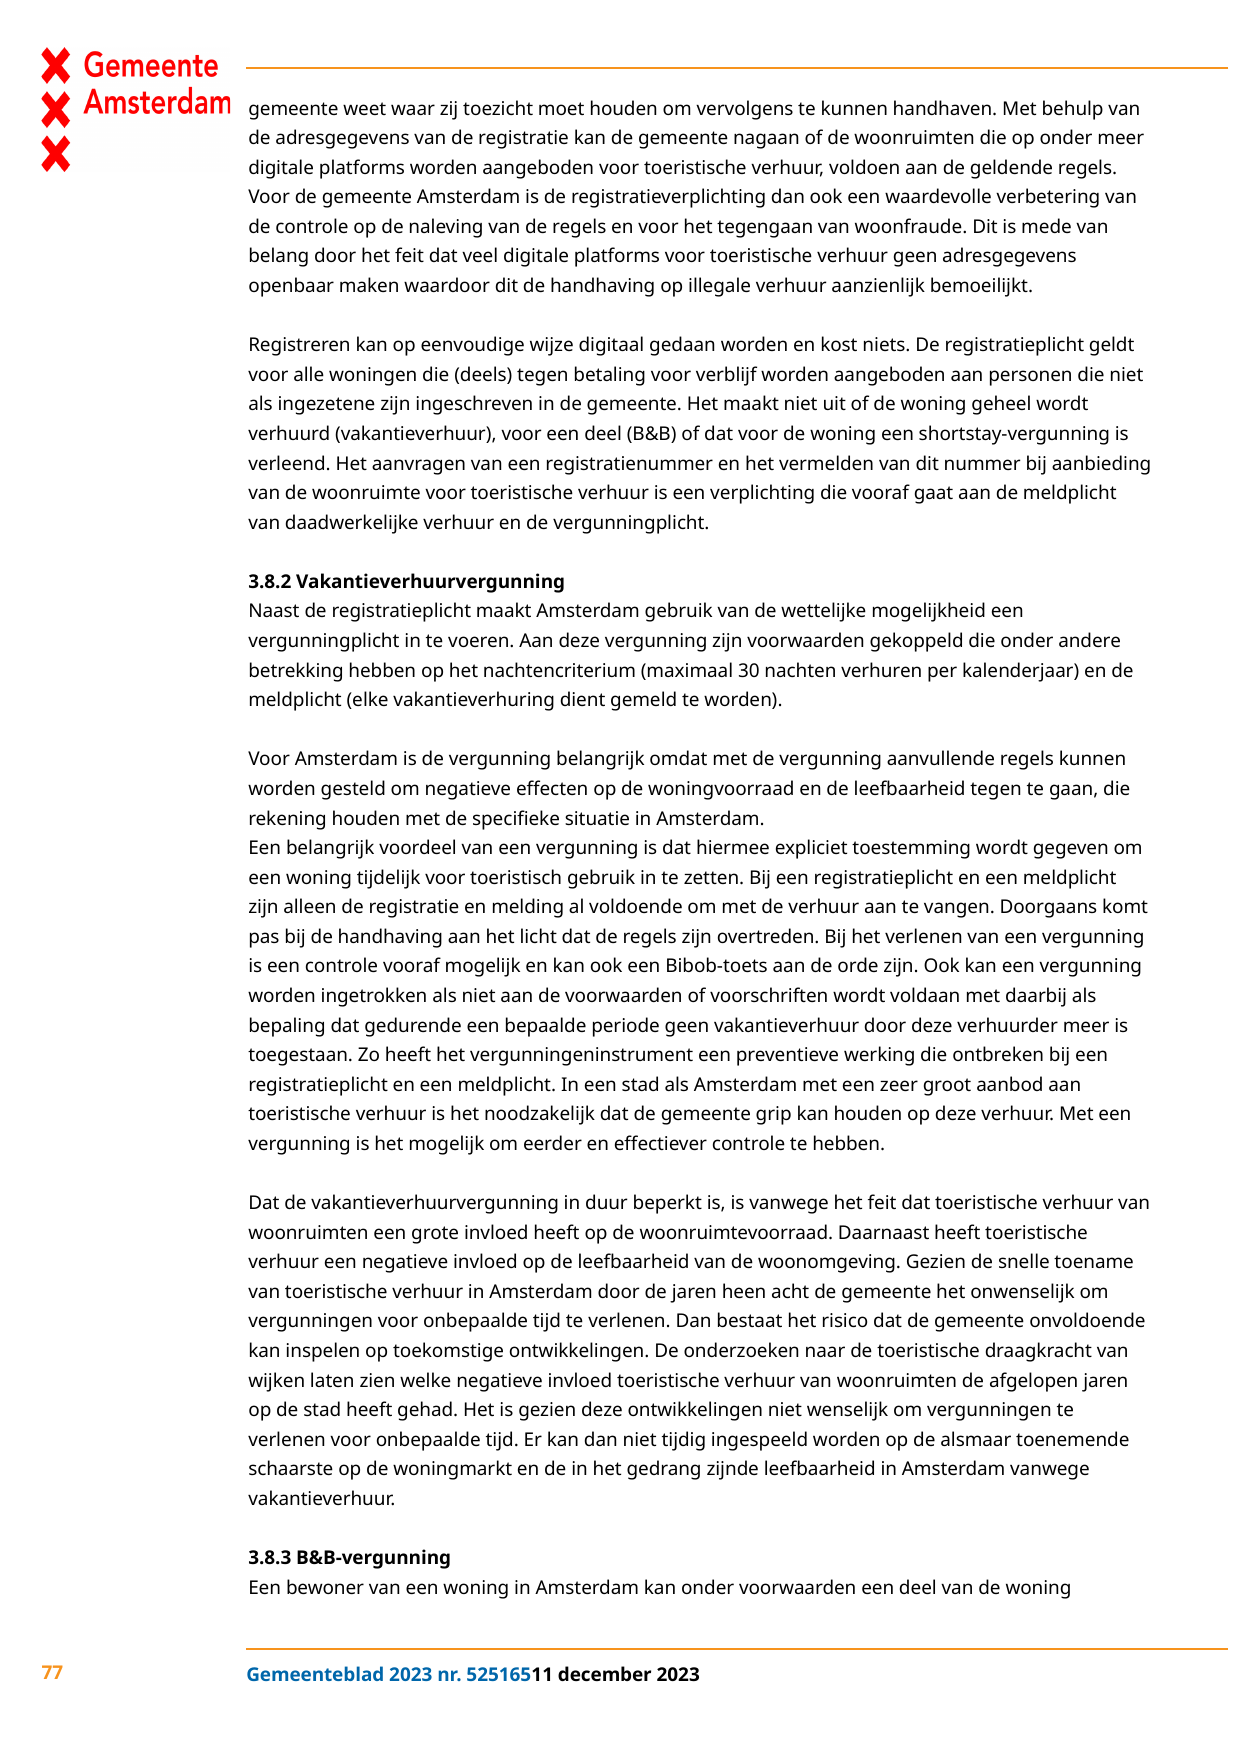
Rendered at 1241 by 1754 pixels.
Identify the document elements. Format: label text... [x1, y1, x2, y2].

text Naast de registratieplicht maakt Amsterdam gebruik van de wettelijke mogelijkheid een vergunningplicht in te voeren. Aan deze vergunning zijn voorwaarden gekoppeld die onder andere betrekking hebben op het nachtencriterium (maximaal 30 nachten verhuren per kalenderjaar) en de meldplicht (elke vakantieverhuring dient gemeld te worden). [248, 598, 1152, 712]
text Dat de vakantieverhuurvergunning in duur beperkt is, is vanwege het feit dat toeristische verhuur van woonruimten een grote invloed heeft op de woonruimtevoorraad. Daarnaast heeft toeristische verhuur een negatieve invloed op de leefbaarheid van de woonomgeving. Gezien de snelle toename van toeristische verhuur in Amsterdam door de jaren heen acht de gemeente het onwenselijk om vergunningen voor onbepaalde tijd te verlenen. Dan bestaat het risico dat de gemeente onvoldoende kan inspelen op toekomstige ontwikkelingen. De onderzoeken naar de toeristische draagkracht van wijken laten zien welke negatieve invloed toeristische verhuur van woonruimten de afgelopen jaren op de stad heeft gehad. Het is gezien deze ontwikkelingen niet wenselijk om vergunningen te verlenen voor onbepaalde tijd. Er kan dan niet tijdig ingespeeld worden op de alsmaar toenemende schaarste op de woningmarkt en de in het gedrang zijnde leefbaarheid in Amsterdam vanwege vakantieverhuur. [248, 1189, 1152, 1511]
text Registreren kan op eenvoudige wijze digitaal gedaan worden en kost niets. De registratieplicht geldt voor alle woningen die (deels) tegen betaling voor verblijf worden aangeboden aan personen die niet als ingezetene zijn ingeschreven in de gemeente. Het maakt niet uit of de woning geheel wordt verhuurd (vakantieverhuur), voor een deel (B&B) of dat voor de woning een shortstay-vergunning is verleend. Het aanvragen van een registratienummer en het vermelden van dit nummer bij aanbieding van de woonruimte voor toeristische verhuur is een verplichting die vooraf gaat aan de meldplicht van daadwerkelijke verhuur en de vergunningplicht. [248, 331, 1152, 535]
text Een belangrijk voordeel van een vergunning is dat hiermee expliciet toestemming wordt gegeven om een woning tijdelijk voor toeristisch gebruik in te zetten. Bij een registratieplicht en een meldplicht zijn alleen de registratie en melding al voldoende om met de verhuur aan te vangen. Doorgaans komt pas bij de handhaving aan het licht dat de regels zijn overtreden. Bij het verlenen van een vergunning is een controle vooraf mogelijk en kan ook een Bibob-toets aan de orde zijn. Ook kan een vergunning worden ingetrokken als niet aan de voorwaarden of voorschriften wordt voldaan met daarbij als bepaling dat gedurende een bepaalde periode geen vakantieverhuur door deze verhuurder meer is toegestaan. Zo heeft het vergunningeninstrument een preventieve werking die ontbreken bij een registratieplicht en een meldplicht. In een stad als Amsterdam met een zeer groot aanbod aan toeristische verhuur is het noodzakelijk dat de gemeente grip kan houden op deze verhuur. Met een vergunning is het mogelijk om eerder en effectiever controle te hebben. [248, 834, 1152, 1156]
text Voor Amsterdam is de vergunning belangrijk omdat met de vergunning aanvullende regels kunnen worden gesteld om negatieve effecten op de woningvoorraad en de leefbaarheid tegen te gaan, die rekening houden met de specifieke situatie in Amsterdam. [248, 746, 1152, 831]
picture [41, 47, 231, 172]
text 3.8.2 Vakantieverhuurvergunning [248, 568, 1152, 594]
text gemeente weet waar zij toezicht moet houden om vervolgens te kunnen handhaven. Met behulp van de adresgegevens van de registratie kan de gemeente nagaan of de woonruimten die op onder meer digitale platforms worden aangeboden voor toeristische verhuur, voldoen aan de geldende regels. Voor de gemeente Amsterdam is de registratieverplichting dan ook een waardevolle verbetering van de controle op de naleving van de regels en voor het tegengaan van woonfraude. Dit is mede van belang door het feit dat veel digitale platforms voor toeristische verhuur geen adresgegevens openbaar maken waardoor dit de handhaving op illegale verhuur aanzienlijk bemoeilijkt. [248, 95, 1152, 298]
text 3.8.3 B&B-vergunning [248, 1544, 1152, 1570]
text Een bewoner van een woning in Amsterdam kan onder voorwaarden een deel van de woning [248, 1574, 1152, 1600]
